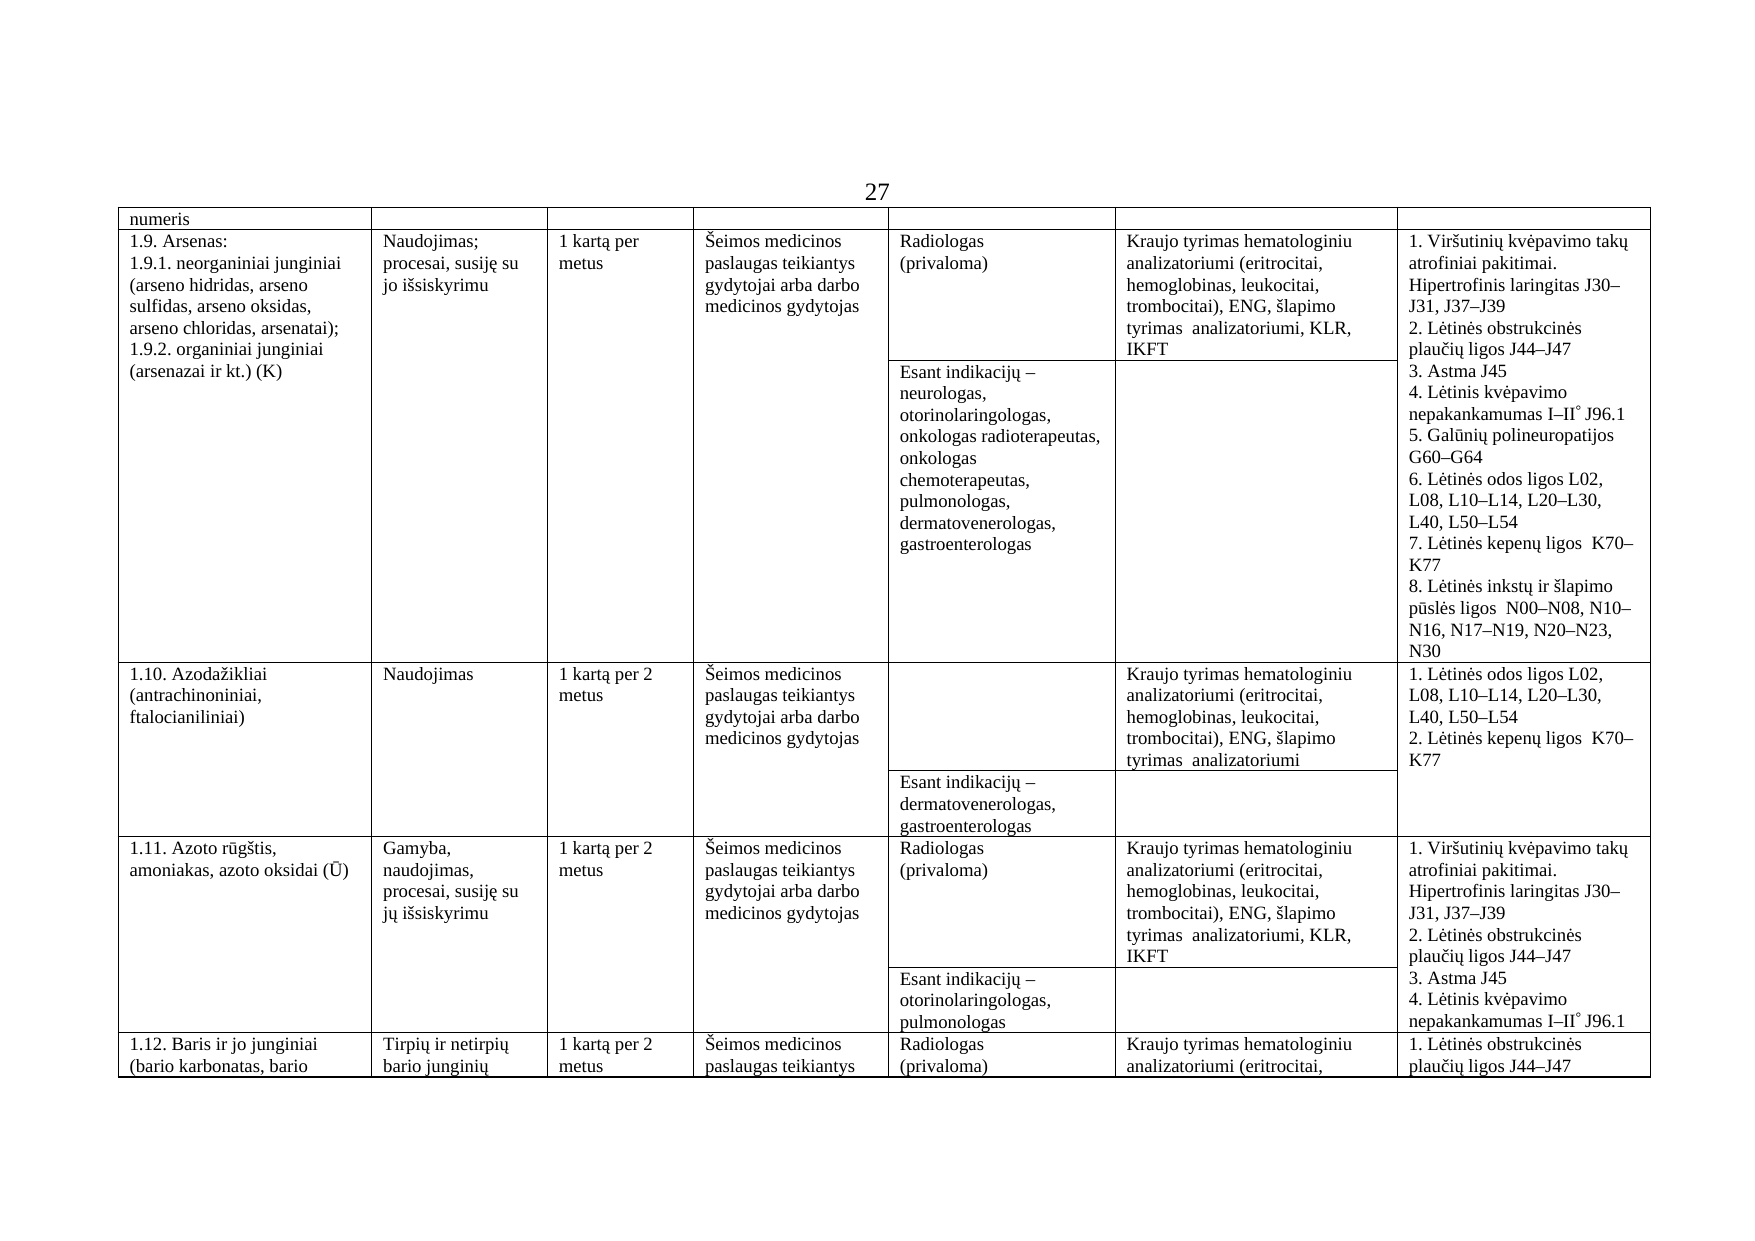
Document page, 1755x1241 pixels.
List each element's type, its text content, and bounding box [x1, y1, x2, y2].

table_cell Šeimos medicinos paslaugas teikiantys gydytojai arba darbo medicinos gydytojas [694, 663, 888, 836]
table_cell [1116, 771, 1397, 836]
table_cell Gamyba, naudojimas, procesai, susiję su jų išsiskyrimu [372, 837, 547, 1032]
table_cell Kraujo tyrimas hematologiniu analizatoriumi (eritrocitai, hemoglobinas, leukocitai, trombocitai), ENG, šlapimo tyrimas analizatoriumi, KLR, IKFT [1116, 837, 1397, 967]
table_cell 1 kartą per 2 metus [548, 837, 693, 1032]
table_cell Šeimos medicinos paslaugas teikiantys gydytojai arba darbo medicinos gydytojas [694, 230, 888, 662]
table_cell 1. Viršutinių kvėpavimo takų atrofiniai pakitimai. Hipertrofinis laringitas J30–J31, J37–J39 2. Lėtinės obstrukcinės plaučių ligos J44–J47 3. Astma J45 4. Lėtinis kvėpavimo nepakankamumas I–II J96.1 5. Galūnių polineuropatijos G60–G64 6. Lėtinės odos ligos L02, L08, L10–L14, L20–L30, L40, L50–L54 7. Lėtinės kepenų ligos K70–K77 8. Lėtinės inkstų ir šlapimo pūslės ligos N00–N08, N10–N16, N17–N19, N20–N23, N30 [1398, 230, 1650, 662]
table_cell 1. Lėtinės odos ligos L02, L08, L10–L14, L20–L30, L40, L50–L54 2. Lėtinės kepenų ligos K70–K77 [1398, 663, 1650, 836]
table_cell Kraujo tyrimas hematologiniu analizatoriumi (eritrocitai, [1116, 1033, 1397, 1076]
table_cell Kraujo tyrimas hematologiniu analizatoriumi (eritrocitai, hemoglobinas, leukocitai, trombocitai), ENG, šlapimo tyrimas analizatoriumi, KLR, IKFT [1116, 230, 1397, 360]
table_cell Esant indikacijų –dermatovenerologas, gastroenterologas [889, 771, 1115, 836]
table_cell [694, 208, 888, 229]
table_cell [372, 208, 547, 229]
table_cell 1 kartą per 2 metus [548, 663, 693, 836]
table_cell Naudojimas; procesai, susiję su jo išsiskyrimu [372, 230, 547, 662]
table_cell 1 kartą per metus [548, 230, 693, 662]
table_cell 1.9. Arsenas: 1.9.1. neorganiniai junginiai (arseno hidridas, arseno sulfidas, arseno oksidas, arseno chloridas, arsenatai); 1.9.2. organiniai junginiai (arsenazai ir kt.) (K) [119, 230, 371, 662]
table_cell Esant indikacijų –otorinolaringologas, pulmonologas [889, 968, 1115, 1032]
table_cell 1. Viršutinių kvėpavimo takų atrofiniai pakitimai. Hipertrofinis laringitas J30–J31, J37–J39 2. Lėtinės obstrukcinės plaučių ligos J44–J47 3. Astma J45 4. Lėtinis kvėpavimo nepakankamumas I–II J96.1 [1398, 837, 1650, 1032]
table_cell Esant indikacijų –neurologas, otorinolaringologas, onkologas radioterapeutas, onkologas chemoterapeutas, pulmonologas, dermatovenerologas, gastroenterologas [889, 361, 1115, 662]
table_cell 1. Lėtinės obstrukcinės plaučių ligos J44–J47 [1398, 1033, 1650, 1076]
table_cell [889, 208, 1115, 229]
table_cell [1116, 361, 1397, 662]
table_cell Radiologas (privaloma) [889, 1033, 1115, 1076]
table_cell Radiologas (privaloma) [889, 230, 1115, 360]
table_cell [548, 208, 693, 229]
table_cell [1116, 208, 1397, 229]
table_cell Šeimos medicinos paslaugas teikiantys [694, 1033, 888, 1076]
table_cell Kraujo tyrimas hematologiniu analizatoriumi (eritrocitai, hemoglobinas, leukocitai, trombocitai), ENG, šlapimo tyrimas analizatoriumi [1116, 663, 1397, 770]
table_cell Radiologas (privaloma) [889, 837, 1115, 967]
table_cell Naudojimas [372, 663, 547, 836]
table_cell [1116, 968, 1397, 1032]
table_cell 1 kartą per 2 metus [548, 1033, 693, 1076]
table_cell [889, 663, 1115, 770]
table_cell 1.11. Azoto rūgštis, amoniakas, azoto oksidai (Ū) [119, 837, 371, 1032]
table_cell 1.10. Azodažikliai (antrachinoniniai, ftalocianiliniai) [119, 663, 371, 836]
table_cell Tirpių ir netirpių bario junginių [372, 1033, 547, 1076]
table_cell 1.12. Baris ir jo junginiai (bario karbonatas, bario [119, 1033, 371, 1076]
table_cell numeris [119, 208, 371, 229]
table_cell Šeimos medicinos paslaugas teikiantys gydytojai arba darbo medicinos gydytojas [694, 837, 888, 1032]
